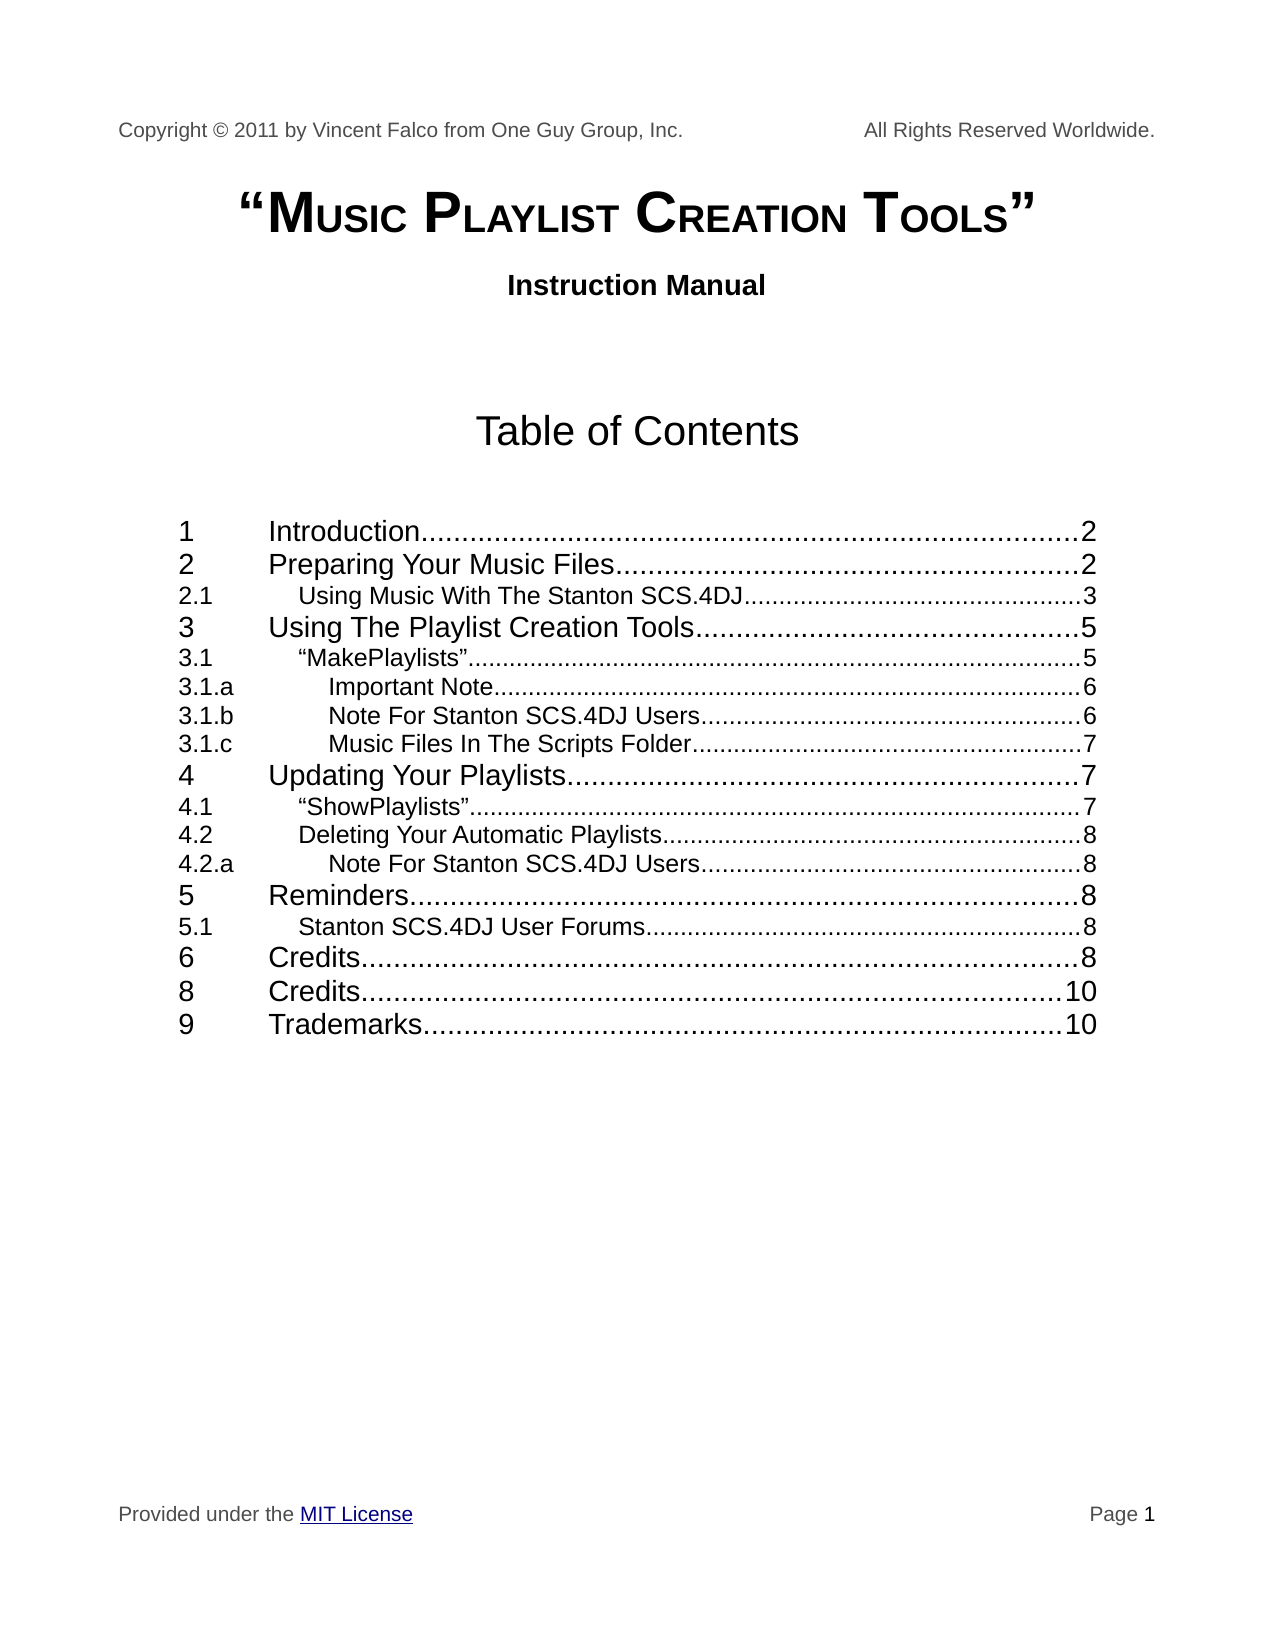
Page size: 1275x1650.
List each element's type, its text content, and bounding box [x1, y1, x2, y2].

text 4.1 “ShowPlaylists” 7 [178, 792, 1097, 820]
text 4.2 Deleting Your Automatic Playlists 8 [178, 820, 1097, 849]
text 9 Trademarks 10 [178, 1007, 1097, 1041]
text 3.1.c Music Files In The Scripts Folder 7 [178, 729, 1097, 758]
text 5.1 Stanton SCS.4DJ User Forums 8 [178, 911, 1097, 940]
text 2 Preparing Your Music Files 2 [178, 547, 1097, 581]
text 3 Using The Playlist Creation Tools 5 [178, 609, 1097, 643]
text 3.1.a Important Note 6 [178, 672, 1097, 701]
text 8 Credits 10 [178, 974, 1097, 1007]
subtitle Table of Contents [118, 406, 1157, 454]
text 4 Updating Your Playlists 7 [178, 758, 1097, 792]
text 6 Credits 8 [178, 940, 1097, 974]
text 1 Introduction 2 [178, 514, 1097, 547]
subtitle Instruction Manual [118, 268, 1155, 301]
text 3.1.b Note For Stanton SCS.4DJ Users 6 [178, 701, 1097, 729]
text 2.1 Using Music With The Stanton SCS.4DJ 3 [178, 581, 1097, 609]
text 3.1 “MakePlaylists” 5 [178, 643, 1097, 672]
text 4.2.a Note For Stanton SCS.4DJ Users 8 [178, 849, 1097, 878]
text 5 Reminders 8 [178, 878, 1097, 911]
title “Music Playlist Creation Tools” [118, 178, 1157, 245]
